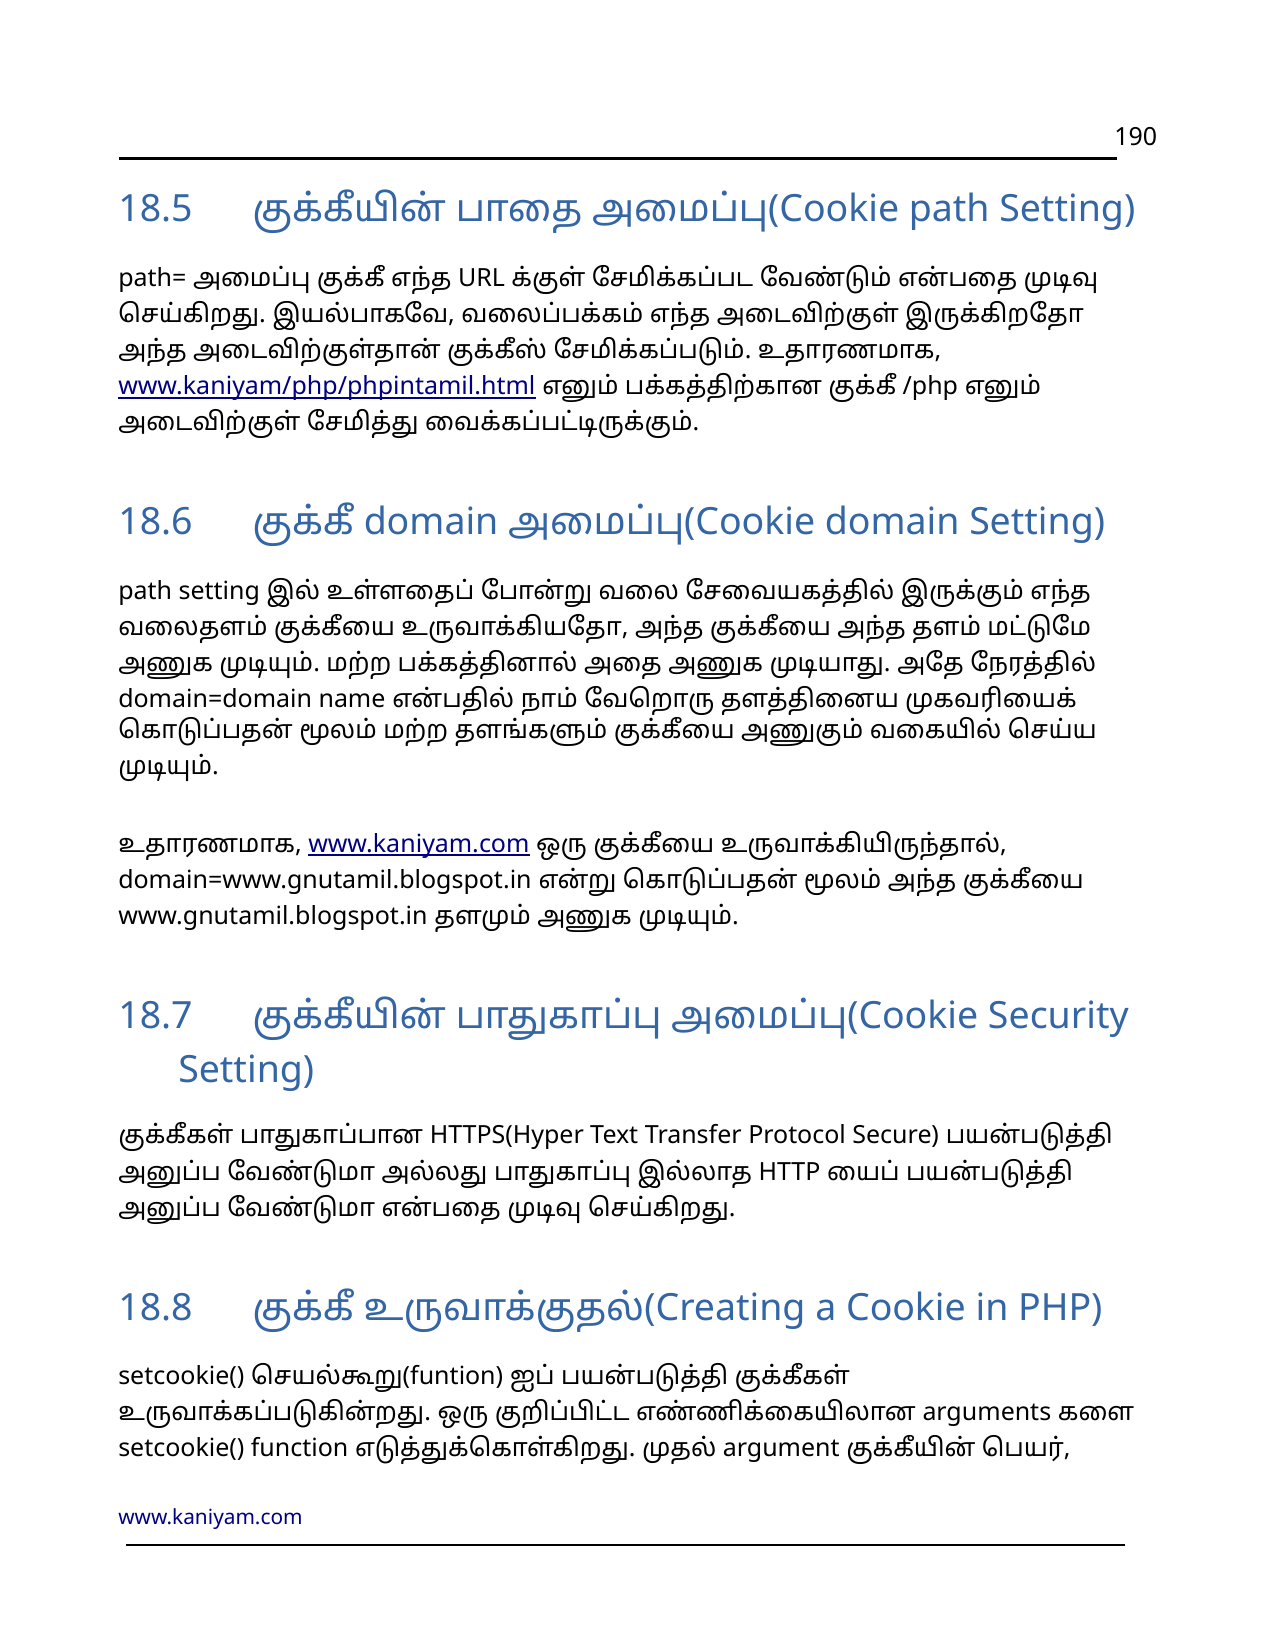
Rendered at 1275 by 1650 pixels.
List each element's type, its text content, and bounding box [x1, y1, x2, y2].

subtitle குக்கீ domain அமைப்பு(Cookie domain Setting) [118, 494, 1157, 548]
text உதாரணமாக, www.kaniyam.com ஒரு குக்கீயை உருவாக்கியிருந்தால், domain=www.gnutamil.blogspot.in என்று கொடுப்பதன் மூலம் அந்த குக்கீயை www.gnutamil.blogspot.in தளமும் அணுக முடியும். [118, 825, 1157, 933]
text path setting இல் உள்ளதைப் போன்று வலை சேவையகத்தில் இருக்கும் எந்த வலைதளம் குக்கீயை உருவாக்கியதோ, அந்த குக்கீயை அந்த தளம் மட்டுமே அணுக முடியும். மற்ற பக்கத்தினால் அதை அணுக முடியாது. அதே நேரத்தில் domain=domain name என்பதில் நாம் வேறொரு தளத்தினைய முகவரியைக் கொடுப்பதன் மூலம் மற்ற தளங்களும் குக்கீயை அணுகும் வகையில் செய்ய முடியும். [118, 573, 1157, 784]
subtitle குக்கீ உருவாக்குதல்(Creating a Cookie in PHP) [118, 1280, 1157, 1334]
subtitle குக்கீயின் பாதை அமைப்பு(Cookie path Setting) [118, 182, 1157, 236]
subtitle குக்கீயின் பாதுகாப்பு அமைப்பு(Cookie Security Setting) [118, 988, 1157, 1093]
text setcookie() செயல்கூறு(funtion) ஐப் பயன்படுத்தி குக்கீகள் உருவாக்கப்படுகின்றது. ஒரு குறிப்பிட்ட எண்ணிக்கையிலான arguments களை setcookie() function எடுத்துக்கொள்கிறது. முதல் argument குக்கீயின் பெயர், [118, 1358, 1157, 1466]
text path= அமைப்பு குக்கீ எந்த URL க்குள் சேமிக்கப்பட வேண்டும் என்பதை முடிவு செய்கிறது. இயல்பாகவே, வலைப்பக்கம் எந்த அடைவிற்குள் இருக்கிறதோ அந்த அடைவிற்குள்தான் குக்கீஸ் சேமிக்கப்படும். உதாரணமாக, www.kaniyam/php/phpintamil.html எனும் பக்கத்திற்கான குக்கீ /php எனும் அடைவிற்குள் சேமித்து வைக்கப்பட்டிருக்கும். [118, 260, 1157, 440]
text குக்கீகள் பாதுகாப்பான HTTPS(Hyper Text Transfer Protocol Secure) பயன்படுத்தி அனுப்ப வேண்டுமா அல்லது பாதுகாப்பு இல்லாத HTTP யைப் பயன்படுத்தி அனுப்ப வேண்டுமா என்பதை முடிவு செய்கிறது. [118, 1117, 1157, 1225]
